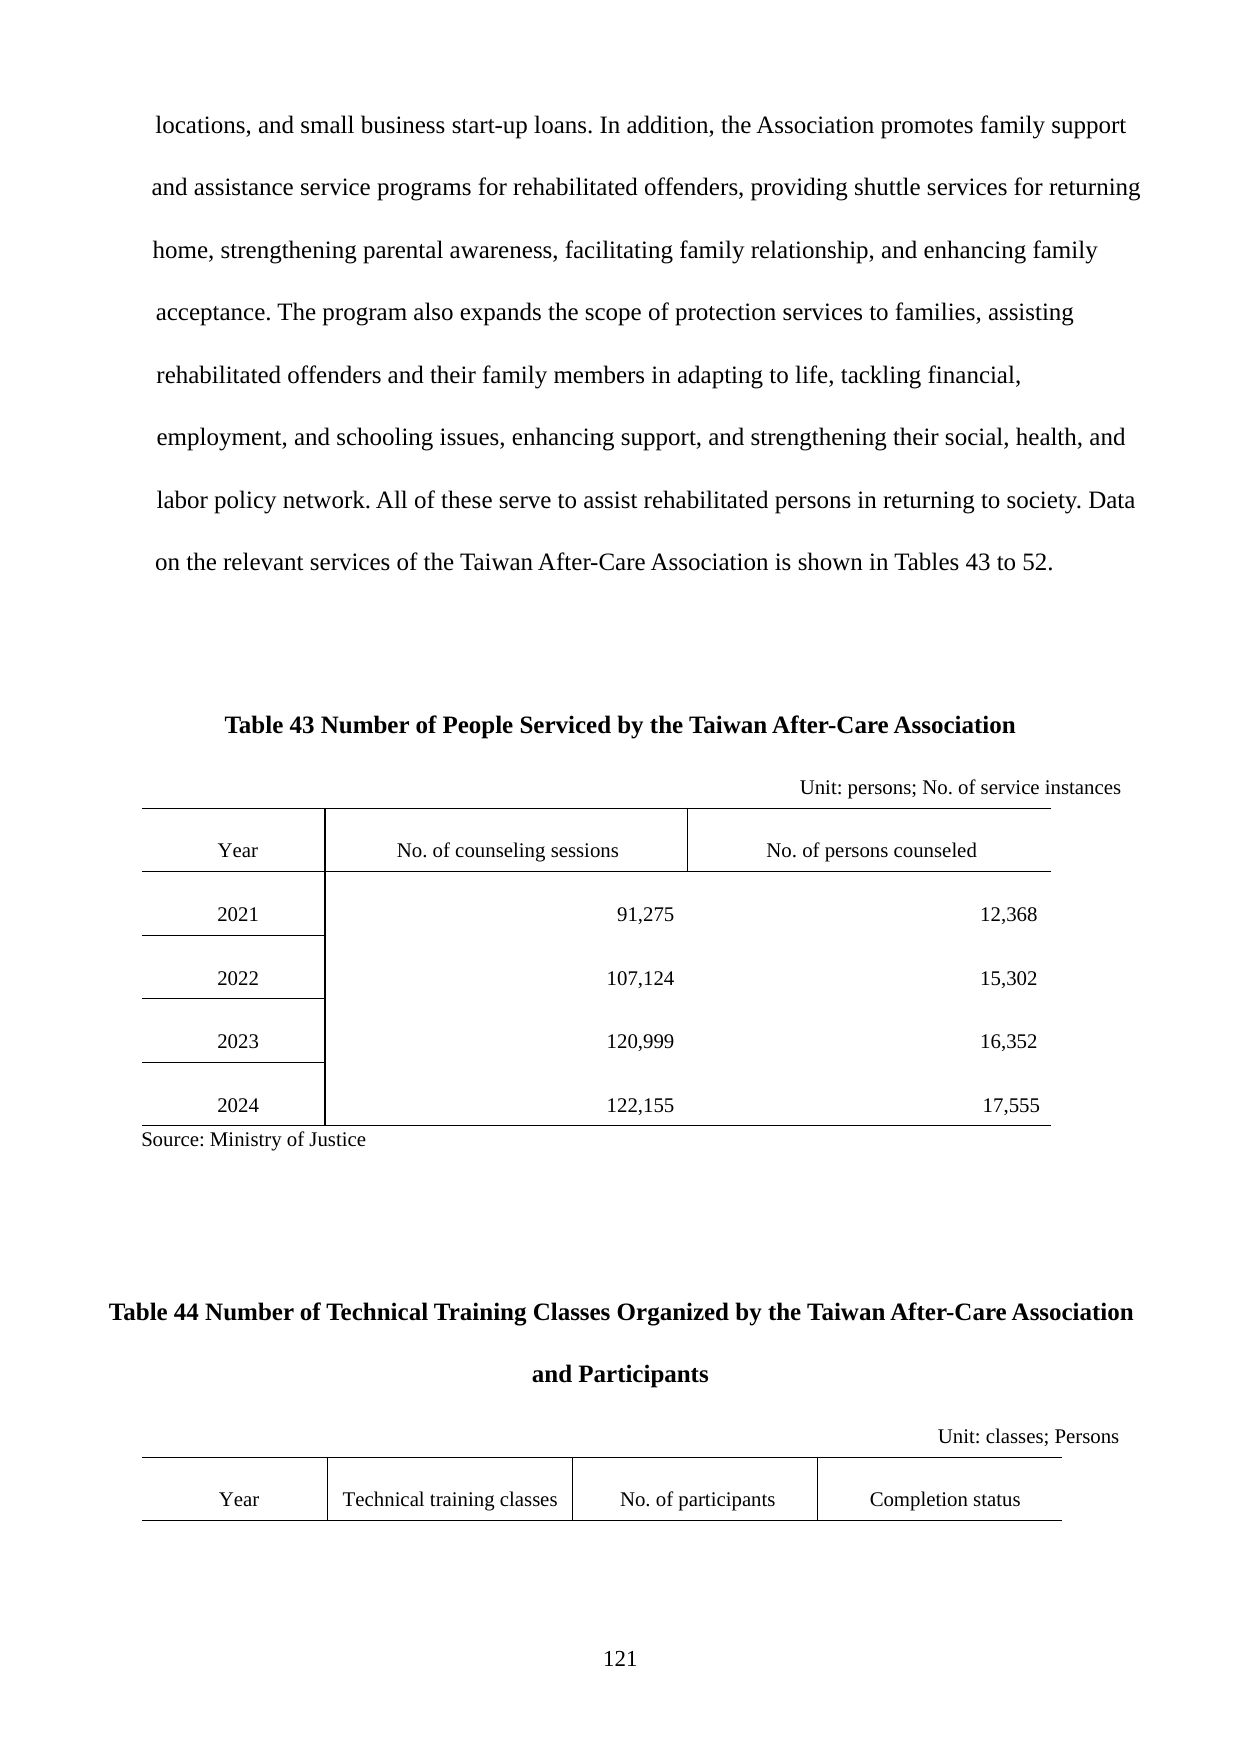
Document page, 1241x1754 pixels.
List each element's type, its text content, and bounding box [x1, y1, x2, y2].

table_header Year [142, 809, 324, 871]
table_cell 12,368 [688, 872, 1051, 935]
table_header No. of participants [573, 1458, 817, 1520]
table_header No. of counseling sessions [326, 809, 687, 871]
text Table 44 Number of Technical Training Classes Organized by the Taiwan After-Care Association and Participants [89, 1269, 1151, 1394]
table_cell 15,302 [688, 935, 1051, 998]
table_cell 2021 [142, 872, 324, 935]
table_cell 107,124 [326, 935, 688, 998]
table_cell 91,275 [326, 872, 688, 935]
list locations, and small business start-up loans. In addition, the Association promotes family support and assistance service programs for rehabilitated offenders, providing shuttle services for returning home, strengthening parental awareness, facilitating family relationship, and enhancing family acceptance. The program also expands the scope of protection services to families, assisting rehabilitated offenders and their family members in adapting to life, tackling financial, employment, and schooling issues, enhancing support, and strengthening their social, health, and labor policy network. All of these serve to assist rehabilitated persons in returning to society. Data on the relevant services of the Taiwan After-Care Association is shown in Tables 43 to 52. [142, 83, 1151, 583]
table_cell 2024 [142, 1063, 324, 1125]
table_cell 17,555 [688, 1062, 1051, 1125]
text Unit: classes; Persons [89, 1394, 1122, 1457]
table_cell 120,999 [326, 998, 688, 1062]
table_cell 2022 [142, 936, 324, 998]
table_header Year [142, 1458, 327, 1520]
text Table 43 Number of People Serviced by the Taiwan After-Care Association [89, 683, 1151, 745]
text Unit: persons; No. of service instances [142, 745, 1122, 808]
table_cell 16,352 [688, 998, 1051, 1062]
table_header Completion status [818, 1458, 1062, 1520]
table_header No. of persons counseled [688, 809, 1051, 871]
table_header Technical training classes [328, 1458, 572, 1520]
table_cell 2023 [142, 999, 324, 1062]
table_cell 122,155 [326, 1062, 688, 1125]
text Source: Ministry of Justice [89, 1126, 1151, 1151]
